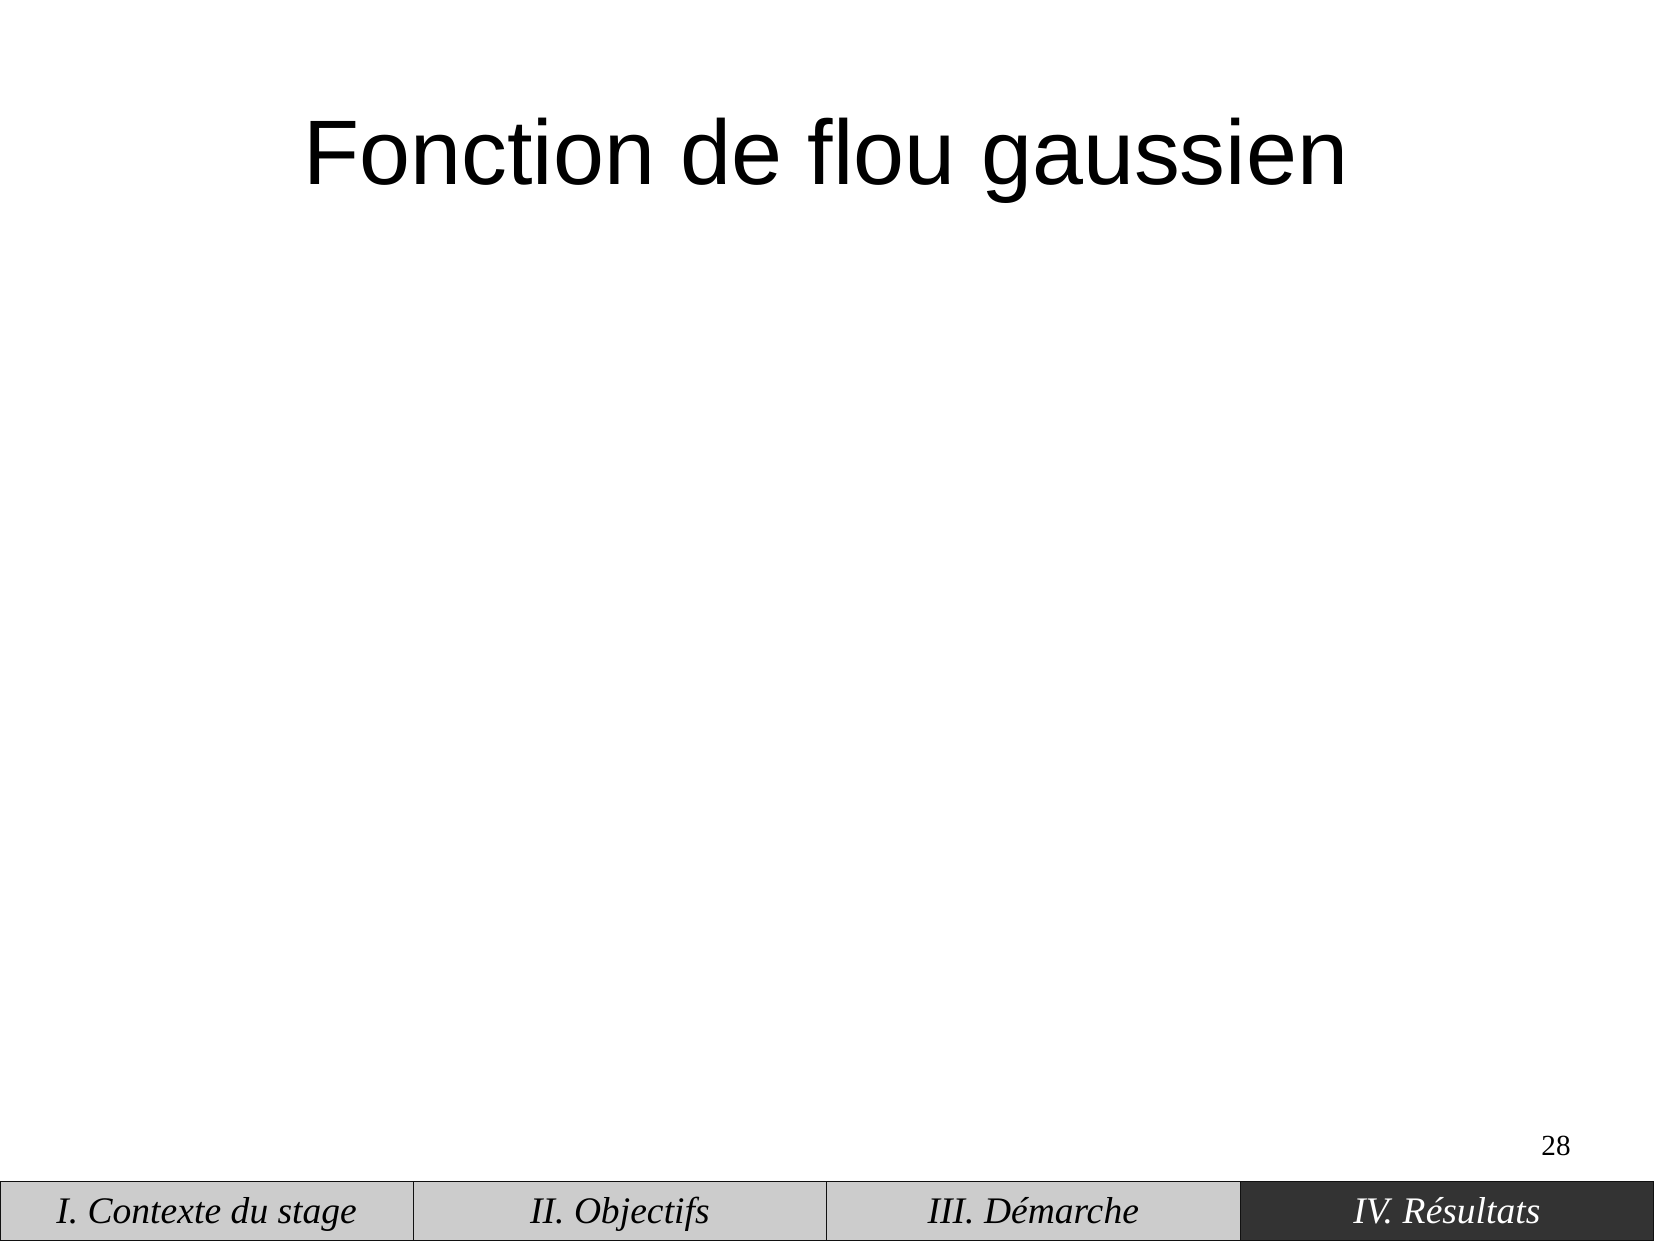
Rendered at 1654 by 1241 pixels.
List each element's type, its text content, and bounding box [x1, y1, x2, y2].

text_box I. Contexte du stage [0, 1181, 413, 1241]
title Fonction de flou gaussien [82, 49, 1571, 257]
text_box IV. Résultats [1240, 1181, 1654, 1241]
text_box II. Objectifs [413, 1181, 826, 1241]
text_box III. Démarche [826, 1181, 1240, 1241]
